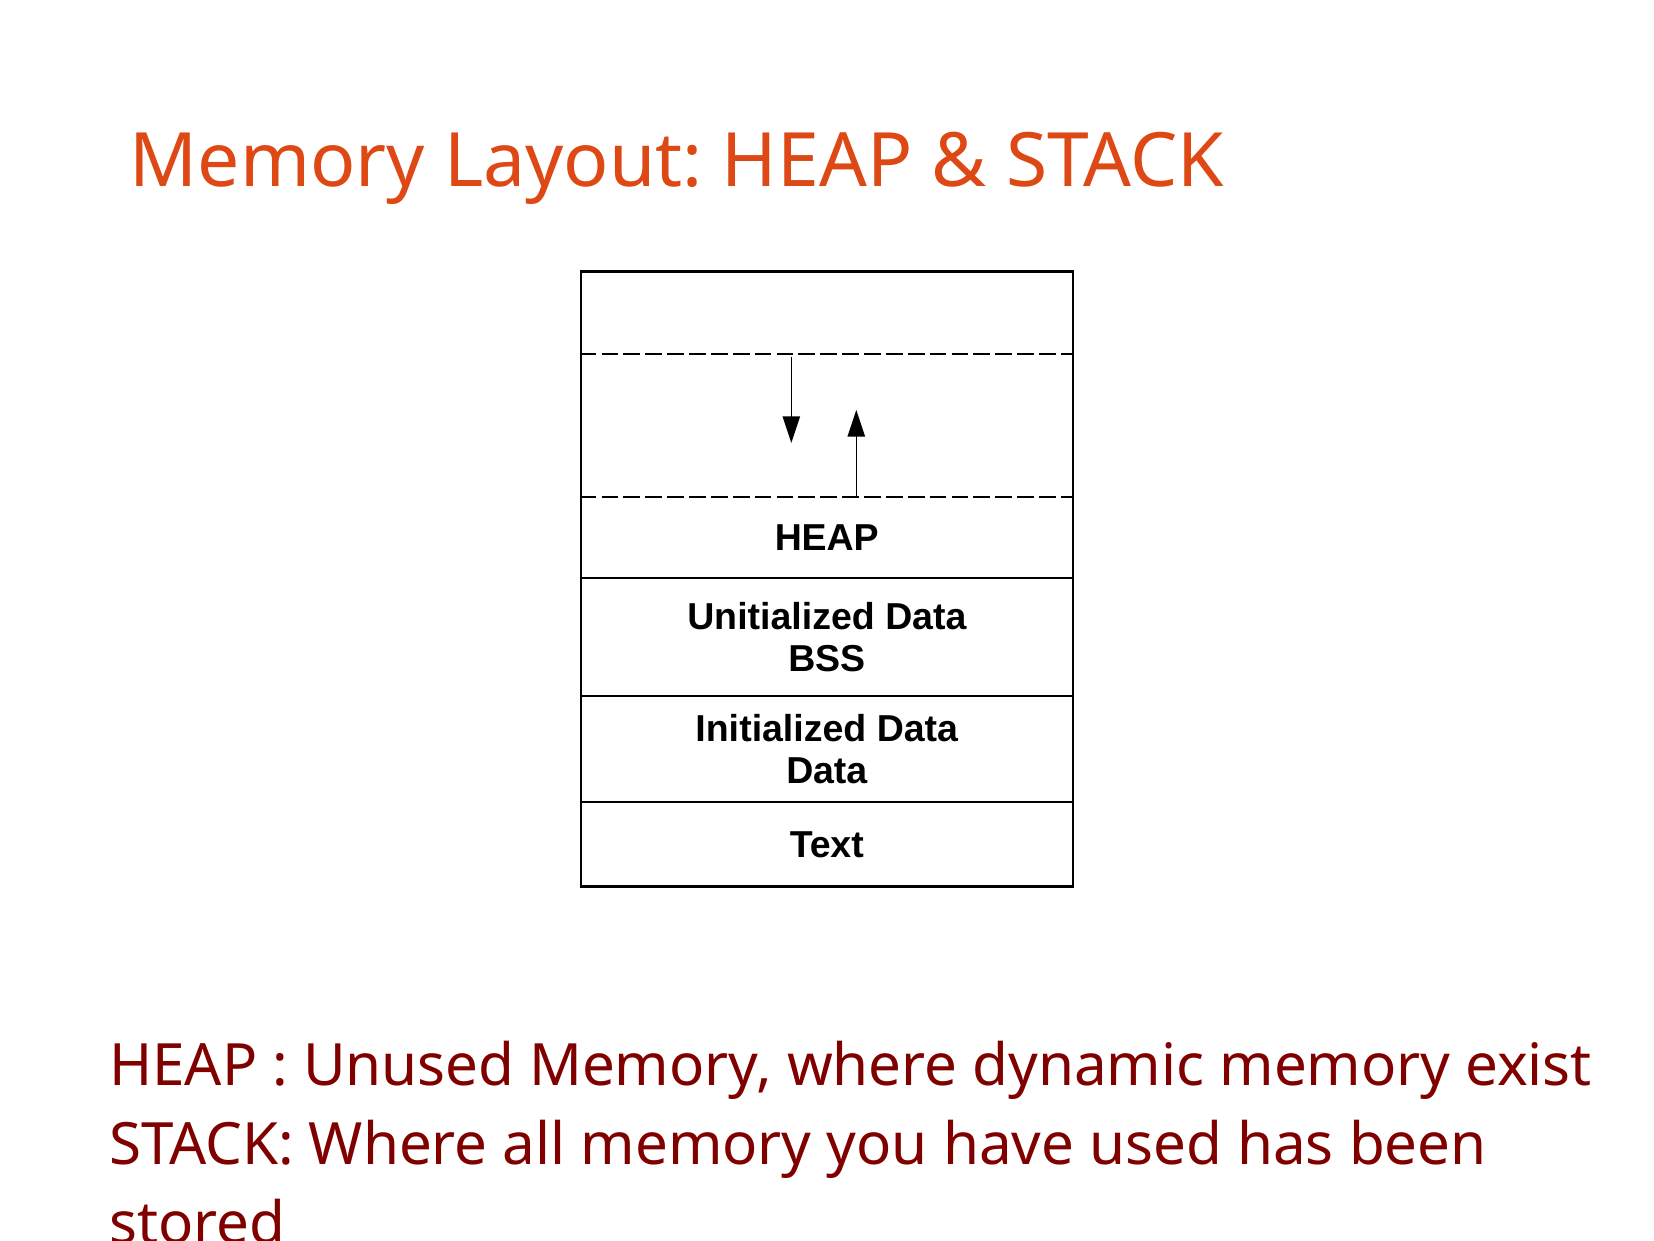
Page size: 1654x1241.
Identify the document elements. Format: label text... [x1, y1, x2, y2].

table_cell Text [582, 803, 1072, 885]
table_header STACK [582, 273, 1072, 354]
text_box HEAP : Unused Memory, where dynamic memory exist STACK: Where all memory you have used has been stored [94, 1015, 1654, 1182]
table_cell [582, 354, 1072, 497]
table_cell Unitialized Data BSS [582, 579, 1072, 695]
table_cell HEAP [582, 497, 1072, 577]
title Memory Layout: HEAP & STACK [129, 94, 1518, 222]
table_cell Initialized Data Data [582, 697, 1072, 801]
